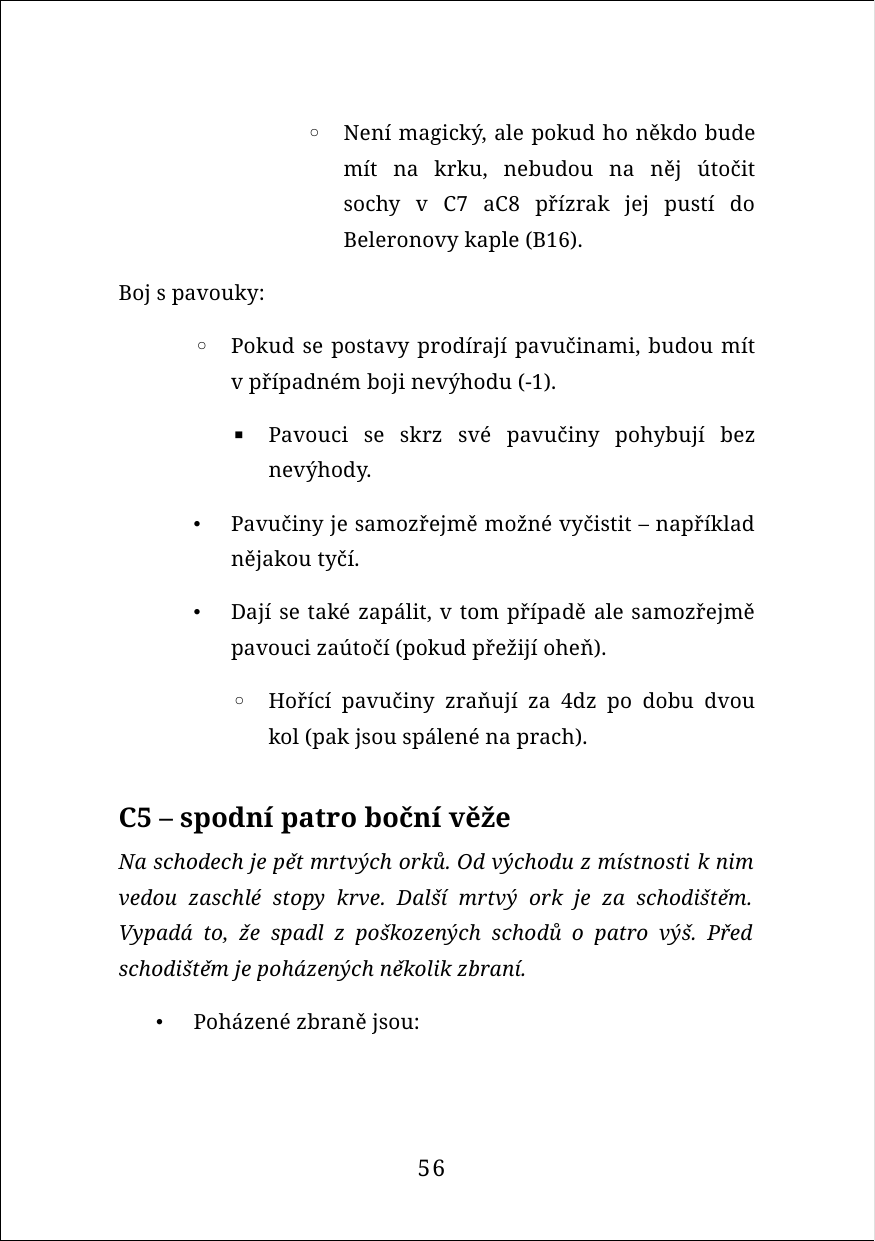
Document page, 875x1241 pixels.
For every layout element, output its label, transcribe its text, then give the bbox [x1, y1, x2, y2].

text Na schodech je pět mrtvých orků. Od východu z místnosti k nim vedou zaschlé stopy krve. Další mrtvý ork je za schodištěm. Vypadá to, že spadl z poškozených schodů o patro výš. Před schodištěm je poházených několik zbraní. [118, 847, 756, 982]
list Dají se také zapálit, v tom případě ale samozřejmě pavouci zaútočí (pokud přežijí oheň). [193, 597, 756, 661]
list Poházené zbraně jsou: [156, 1007, 756, 1036]
list Hořící pavučiny zraňují za 4dz po dobu dvou kol (pak jsou spálené na prach). [231, 686, 756, 750]
list Pavouci se skrz své pavučiny pohybují bez nevýhody. [231, 420, 756, 484]
subtitle C5 – spodní patro boční věže [118, 799, 756, 836]
list Pokud se postavy prodírají pavučinami, budou mít v případném boji nevýhodu (-1). [193, 331, 756, 395]
text Boj s pavouky: [118, 278, 756, 306]
list Pavučiny je samozřejmě možné vyčistit – například nějakou tyčí. [193, 509, 756, 573]
list Není magický, ale pokud ho někdo bude mít na krku, nebudou na něj útočit sochy v C7 aC8 přízrak jej pustí do Beleronovy kaple (B16). [306, 118, 756, 253]
